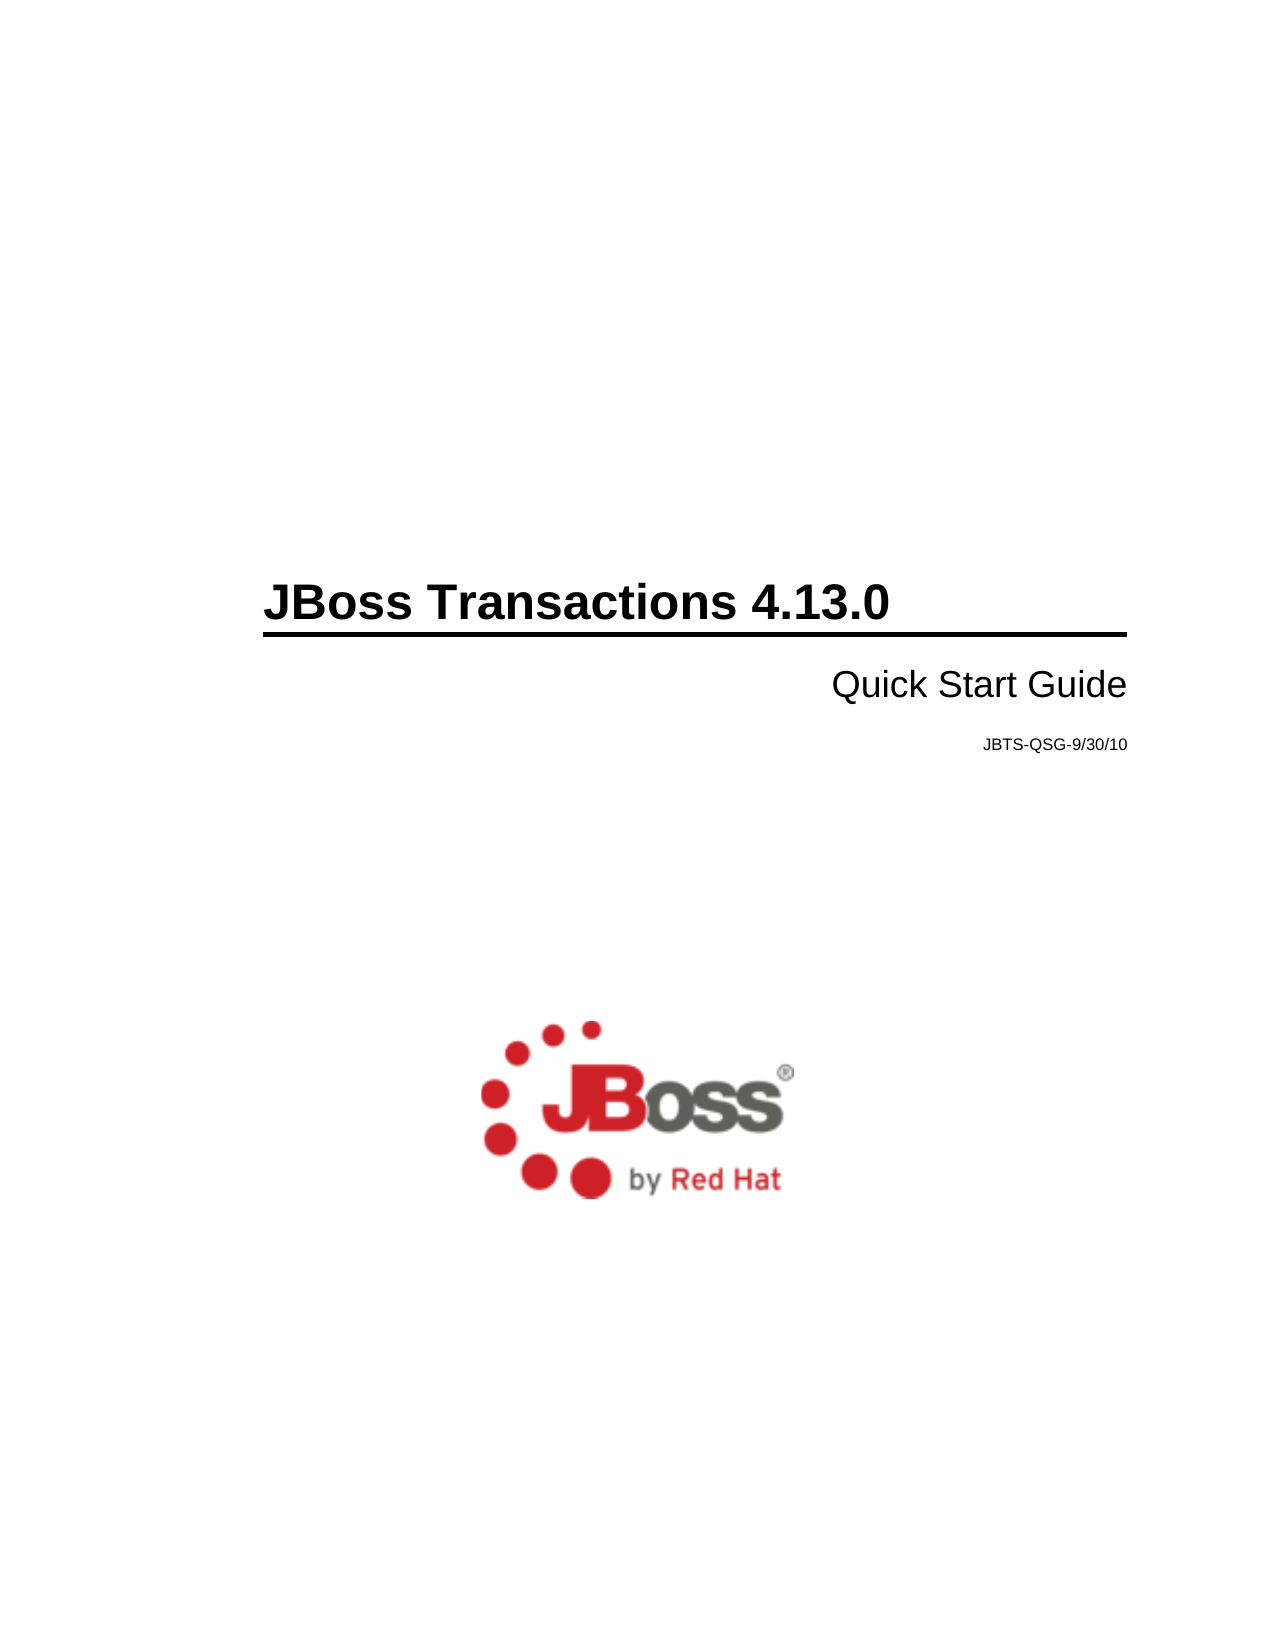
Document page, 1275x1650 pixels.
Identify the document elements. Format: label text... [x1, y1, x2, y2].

title JBoss Transactions 4.13.0 [263, 573, 1127, 632]
picture [481, 1021, 794, 1199]
text JBTS-QSG-9/30/10 [263, 735, 1127, 754]
subtitle Quick Start Guide [263, 662, 1127, 706]
